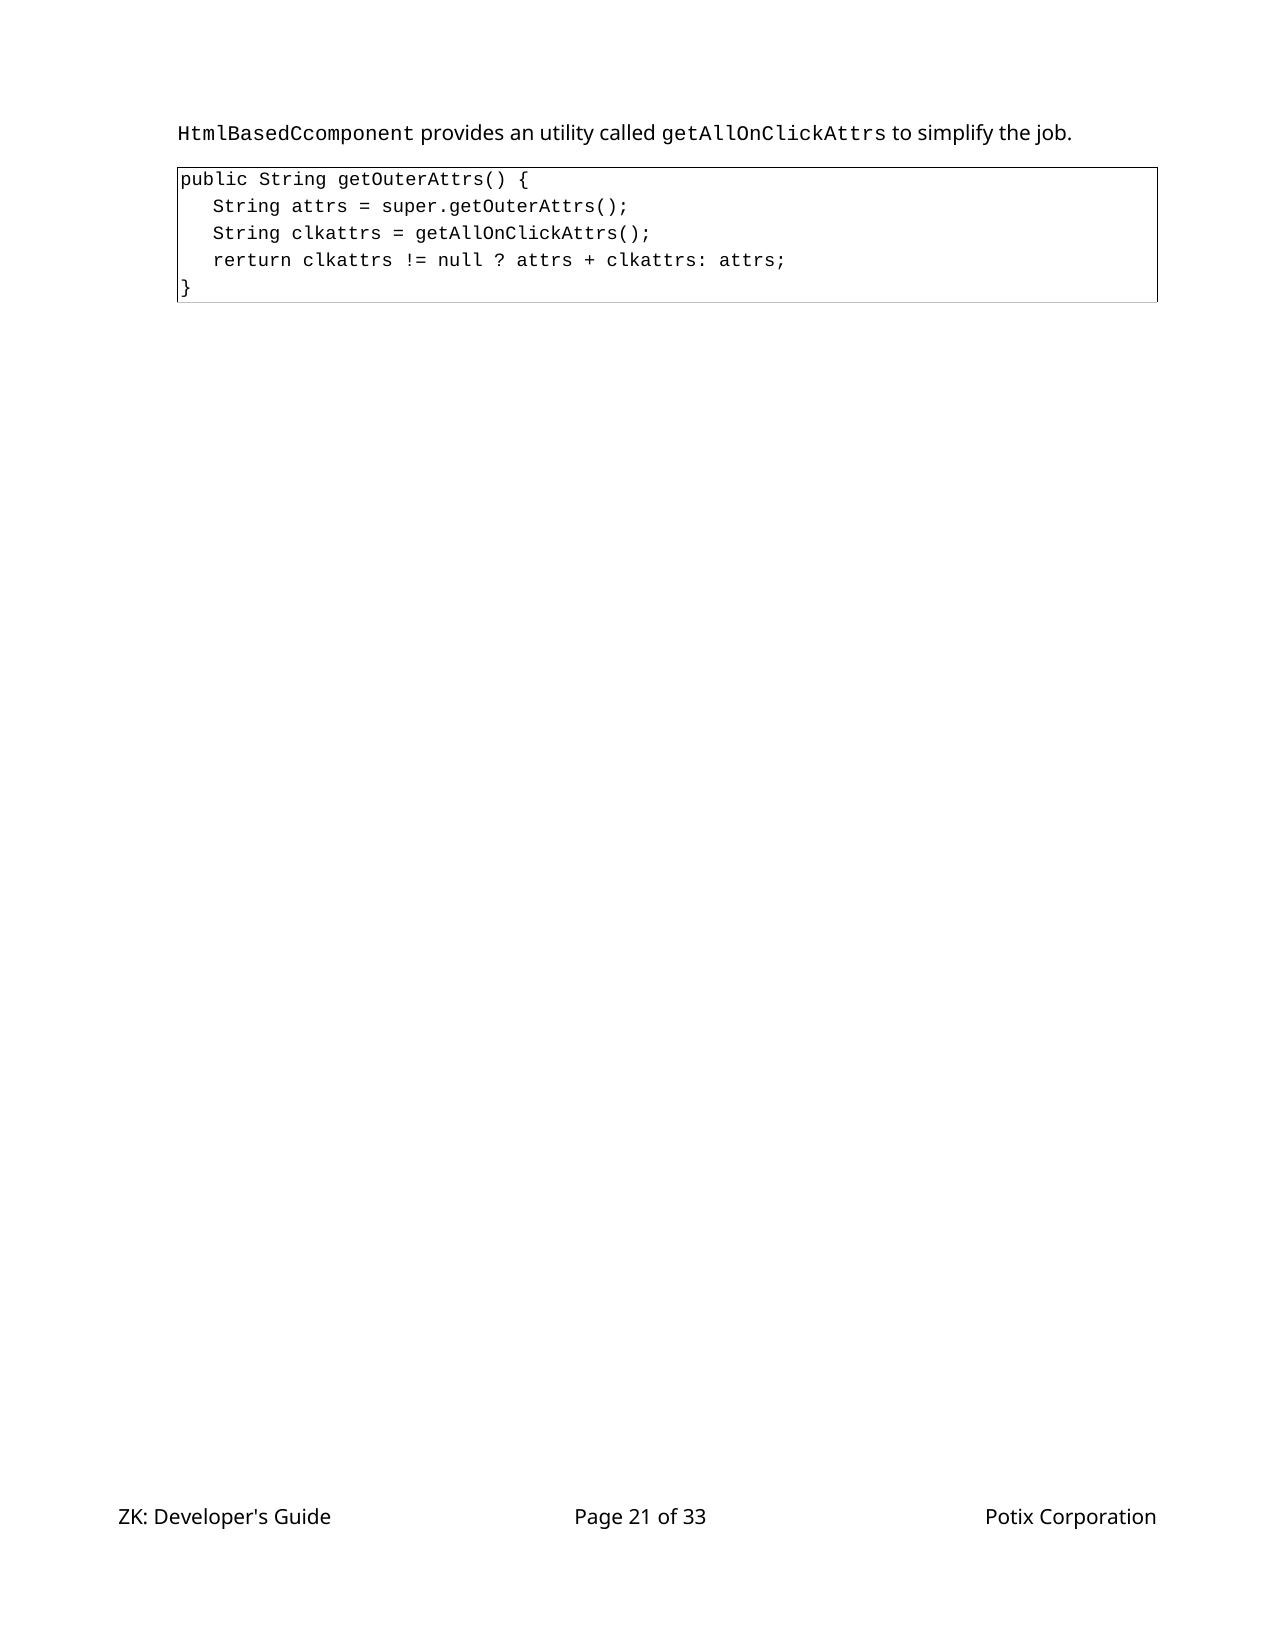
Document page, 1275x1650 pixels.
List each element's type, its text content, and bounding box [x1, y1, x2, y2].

text String clkattrs = getAllOnClickAttrs(); rerturn clkattrs != null ? attrs + clkattrs: attrs; [178, 221, 1157, 272]
text HtmlBasedCcomponent provides an utility called getAllOnClickAttrs to simplify the job. [177, 118, 1157, 147]
text public String getOuterAttrs() { String attrs = super.getOuterAttrs(); [178, 168, 1157, 218]
text } [178, 275, 1157, 302]
